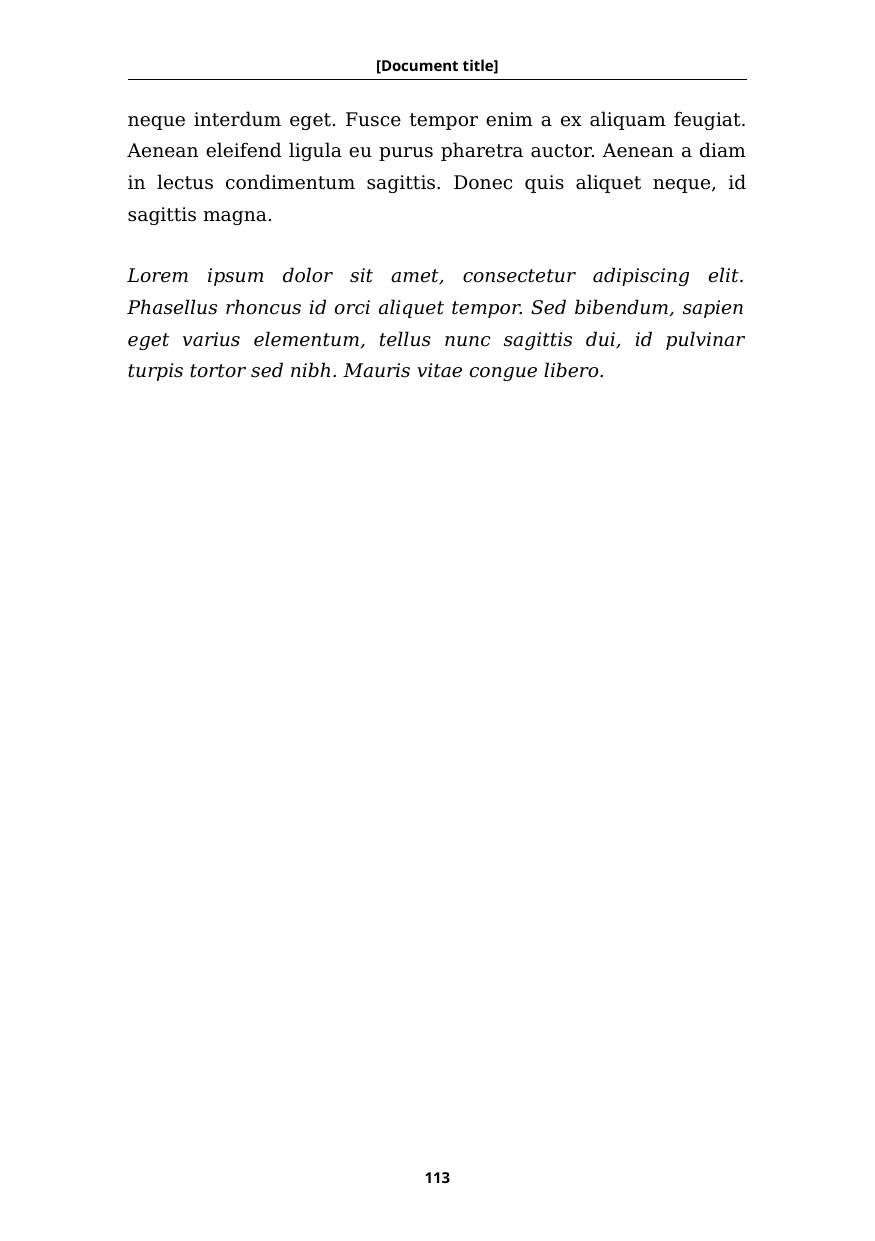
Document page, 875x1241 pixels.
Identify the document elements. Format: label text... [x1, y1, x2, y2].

text neque interdum eget. Fusce tempor enim a ex aliquam feugiat. Aenean eleifend ligula eu purus pharetra auctor. Aenean a diam in lectus condimentum sagittis. Donec quis aliquet neque, id sagittis magna. [127, 109, 747, 226]
text Lorem ipsum dolor sit amet, consectetur adipiscing elit. Phasellus rhoncus id orci aliquet tempor. Sed bibendum, sapien eget varius elementum, tellus nunc sagittis dui, id pulvinar turpis tortor sed nibh. Mauris vitae congue libero. [127, 265, 747, 382]
